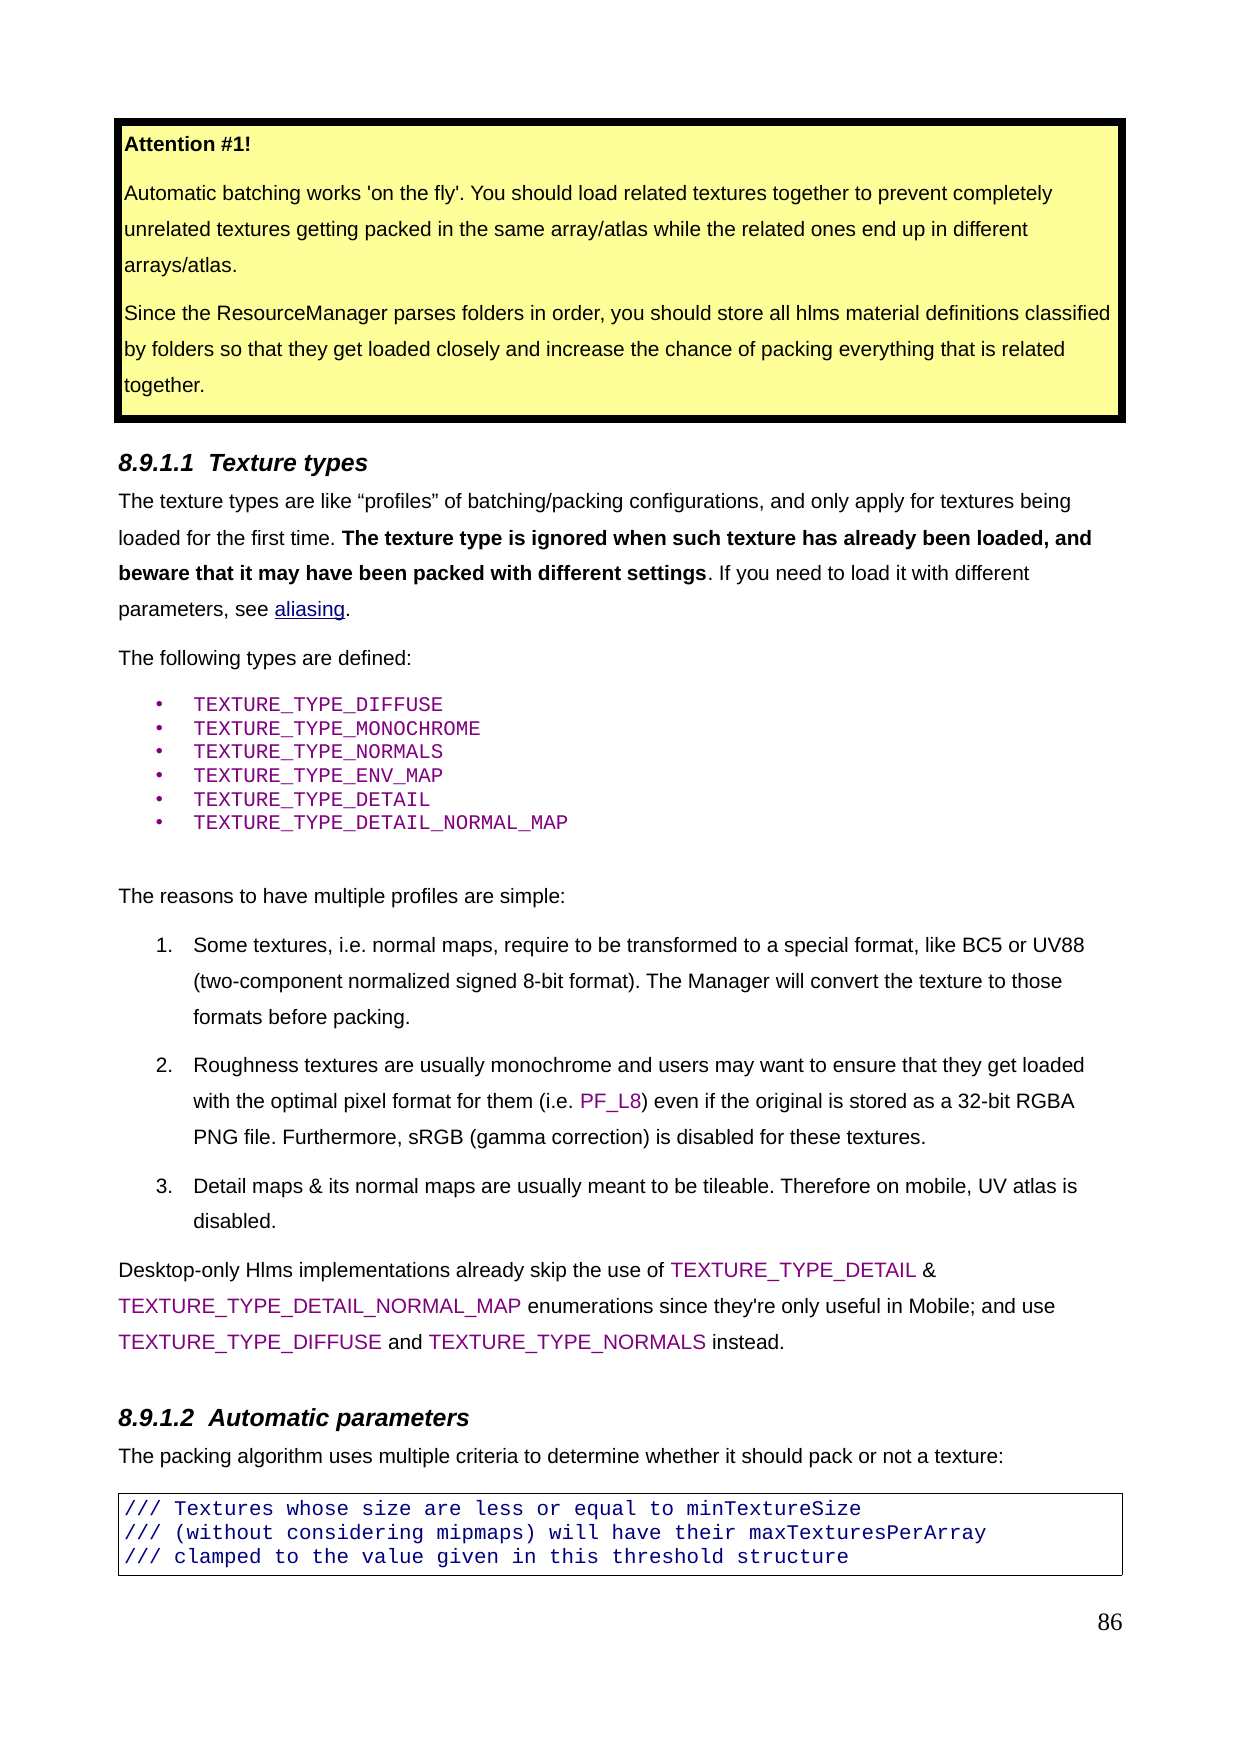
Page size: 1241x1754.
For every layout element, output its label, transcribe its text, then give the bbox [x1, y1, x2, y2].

list TEXTURE_TYPE_MONOCHROME [156, 718, 1122, 741]
list Roughness textures are usually monochrome and users may want to ensure that they get loaded with the optimal pixel format for them (i.e. PF_L8) even if the original is stored as a 32-bit RGBA PNG file. Furthermore, sRGB (gamma correction) is disabled for these textures. [156, 1053, 1122, 1149]
list TEXTURE_TYPE_DETAIL [156, 789, 1122, 812]
table_header Attention #1! Automatic batching works 'on the fly'. You should load related textures together to prevent completely unrelated textures getting packed in the same array/atlas while the related ones end up in different arrays/atlas. Since the ResourceManager parses folders in order, you should store all hlms material definitions classified by folders so that they get loaded closely and increase the chance of packing everything that is related together. [122, 126, 1118, 415]
list TEXTURE_TYPE_ENV_MAP [156, 765, 1122, 789]
text The packing algorithm uses multiple criteria to determine whether it should pack or not a texture: [118, 1444, 1122, 1468]
list Detail maps & its normal maps are usually meant to be tileable. Therefore on mobile, UV atlas is disabled. [156, 1173, 1122, 1233]
subtitle Automatic parameters [118, 1403, 1122, 1432]
text The texture types are like “profiles” of batching/packing configurations, and only apply for textures being loaded for the first time. The texture type is ignored when such texture has already been loaded, and beware that it may have been packed with different settings. If you need to load it with different parameters, see aliasing. [118, 489, 1122, 621]
text The reasons to have multiple profiles are simple: [118, 884, 1122, 908]
list TEXTURE_TYPE_DETAIL_NORMAL_MAP [156, 812, 1122, 836]
list TEXTURE_TYPE_DIFFUSE [156, 694, 1122, 718]
list TEXTURE_TYPE_NORMALS [156, 741, 1122, 765]
text The following types are defined: [118, 646, 1122, 669]
subtitle Texture types [118, 448, 1122, 477]
list Some textures, i.e. normal maps, require to be transformed to a special format, like BC5 or UV88 (two-component normalized signed 8-bit format). The Manager will convert the texture to those formats before packing. [156, 933, 1122, 1029]
table_header /// Textures whose size are less or equal to minTextureSize /// (without considering mipmaps) will have their maxTexturesPerArray /// clamped to the value given in this threshold structure [119, 1494, 1122, 1575]
text Desktop-only Hlms implementations already skip the use of TEXTURE_TYPE_DETAIL & TEXTURE_TYPE_DETAIL_NORMAL_MAP enumerations since they're only useful in Mobile; and use TEXTURE_TYPE_DIFFUSE and TEXTURE_TYPE_NORMALS instead. [118, 1258, 1122, 1354]
